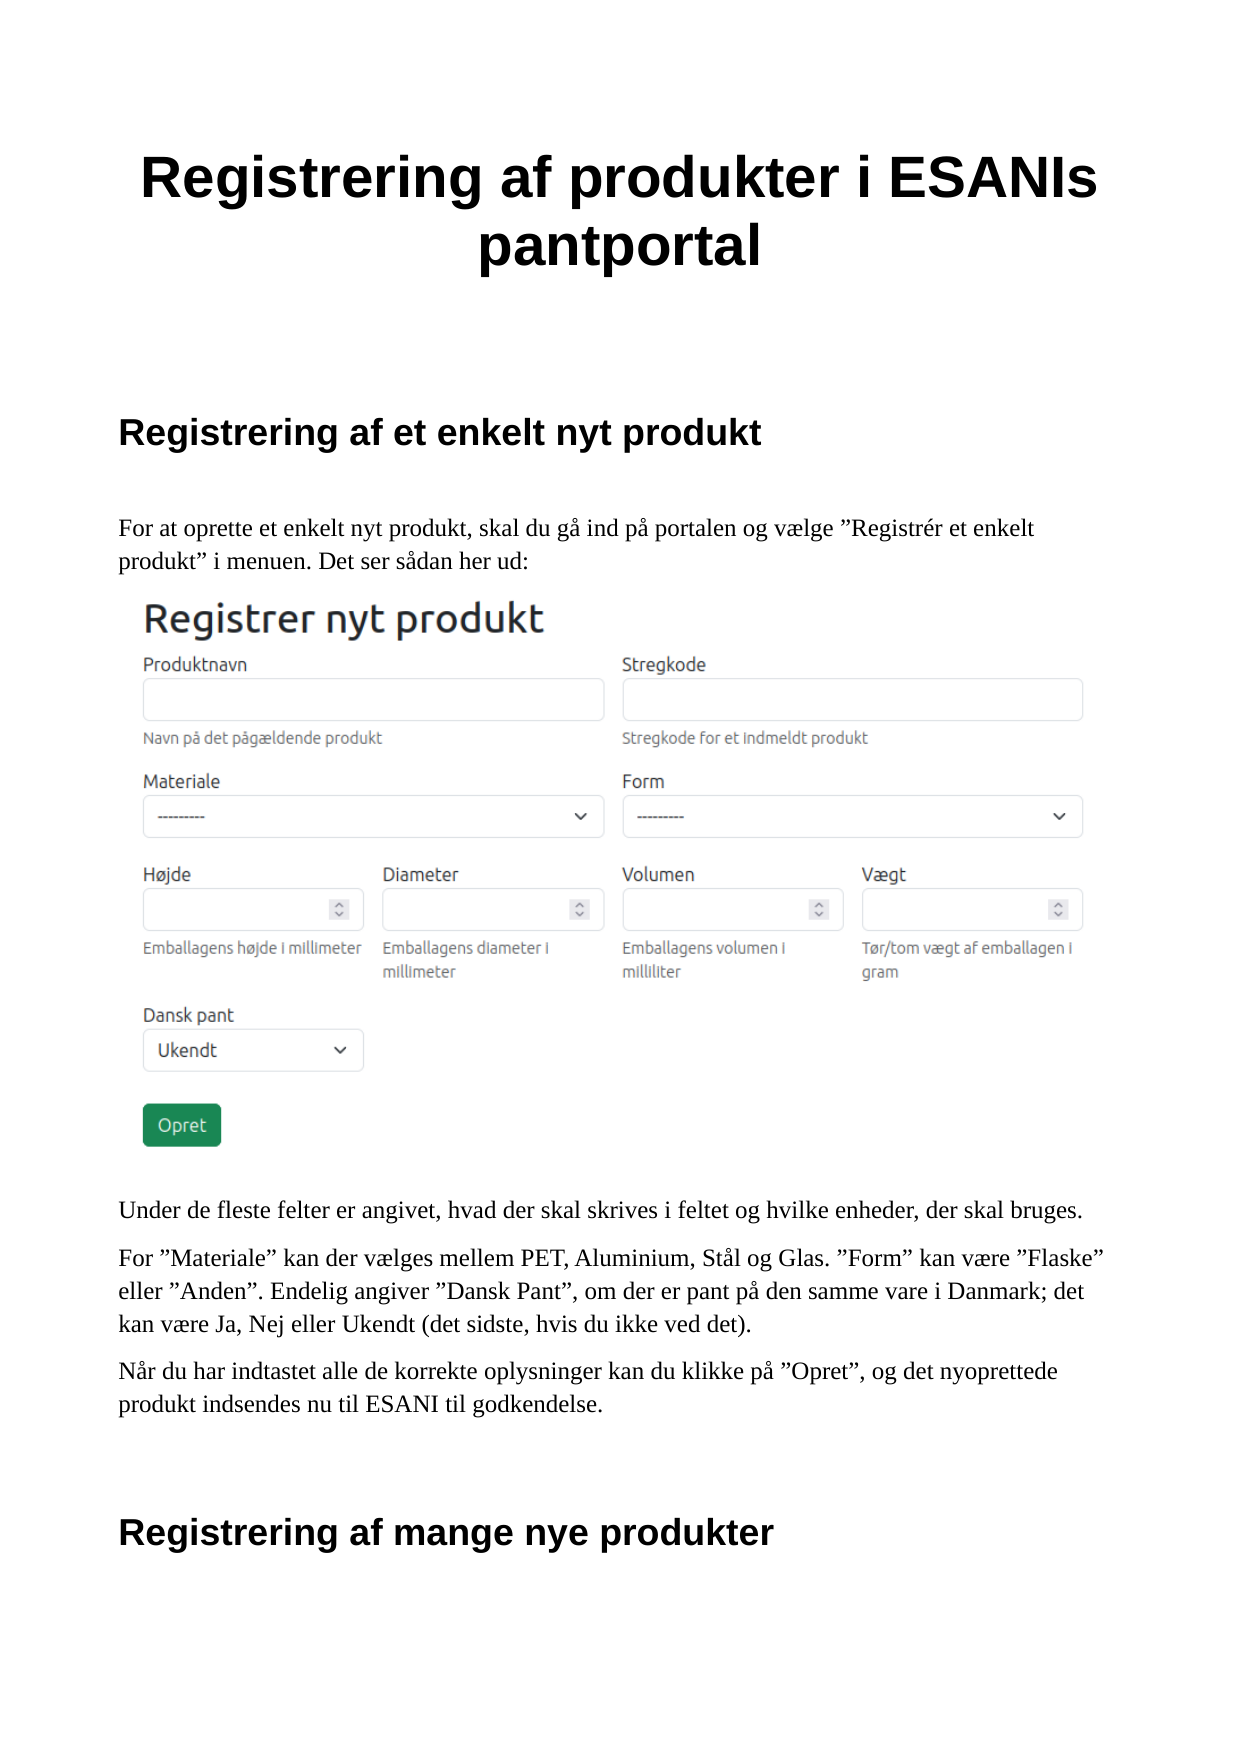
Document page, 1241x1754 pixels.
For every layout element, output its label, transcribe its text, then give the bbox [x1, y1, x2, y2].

text For ”Materiale” kan der vælges mellem PET, Aluminium, Stål og Glas. ”Form” kan være ”Flaske” eller ”Anden”. Endelig angiver ”Dansk Pant”, om der er pant på den samme vare i Danmark; det kan være Ja, Nej eller Ukendt (det sidste, hvis du ikke ved det). [118, 1243, 1122, 1338]
text Under de fleste felter er angivet, hvad der skal skrives i feltet og hvilke enheder, der skal bruges. [118, 1191, 1122, 1224]
title Registrering af produkter i ESANIs pantportal [118, 143, 1122, 277]
picture [118, 593, 1123, 1191]
text For at oprette et enkelt nyt produkt, skal du gå ind på portalen og vælge ”Registrér et enkelt produkt” i menuen. Det ser sådan her ud: [118, 513, 1122, 575]
subtitle Registrering af et enkelt nyt produkt [118, 410, 1122, 453]
text Når du har indtastet alle de korrekte oplysninger kan du klikke på ”Opret”, og det nyoprettede produkt indsendes nu til ESANI til godkendelse. [118, 1356, 1122, 1418]
subtitle Registrering af mange nye produkter [118, 1510, 1122, 1553]
